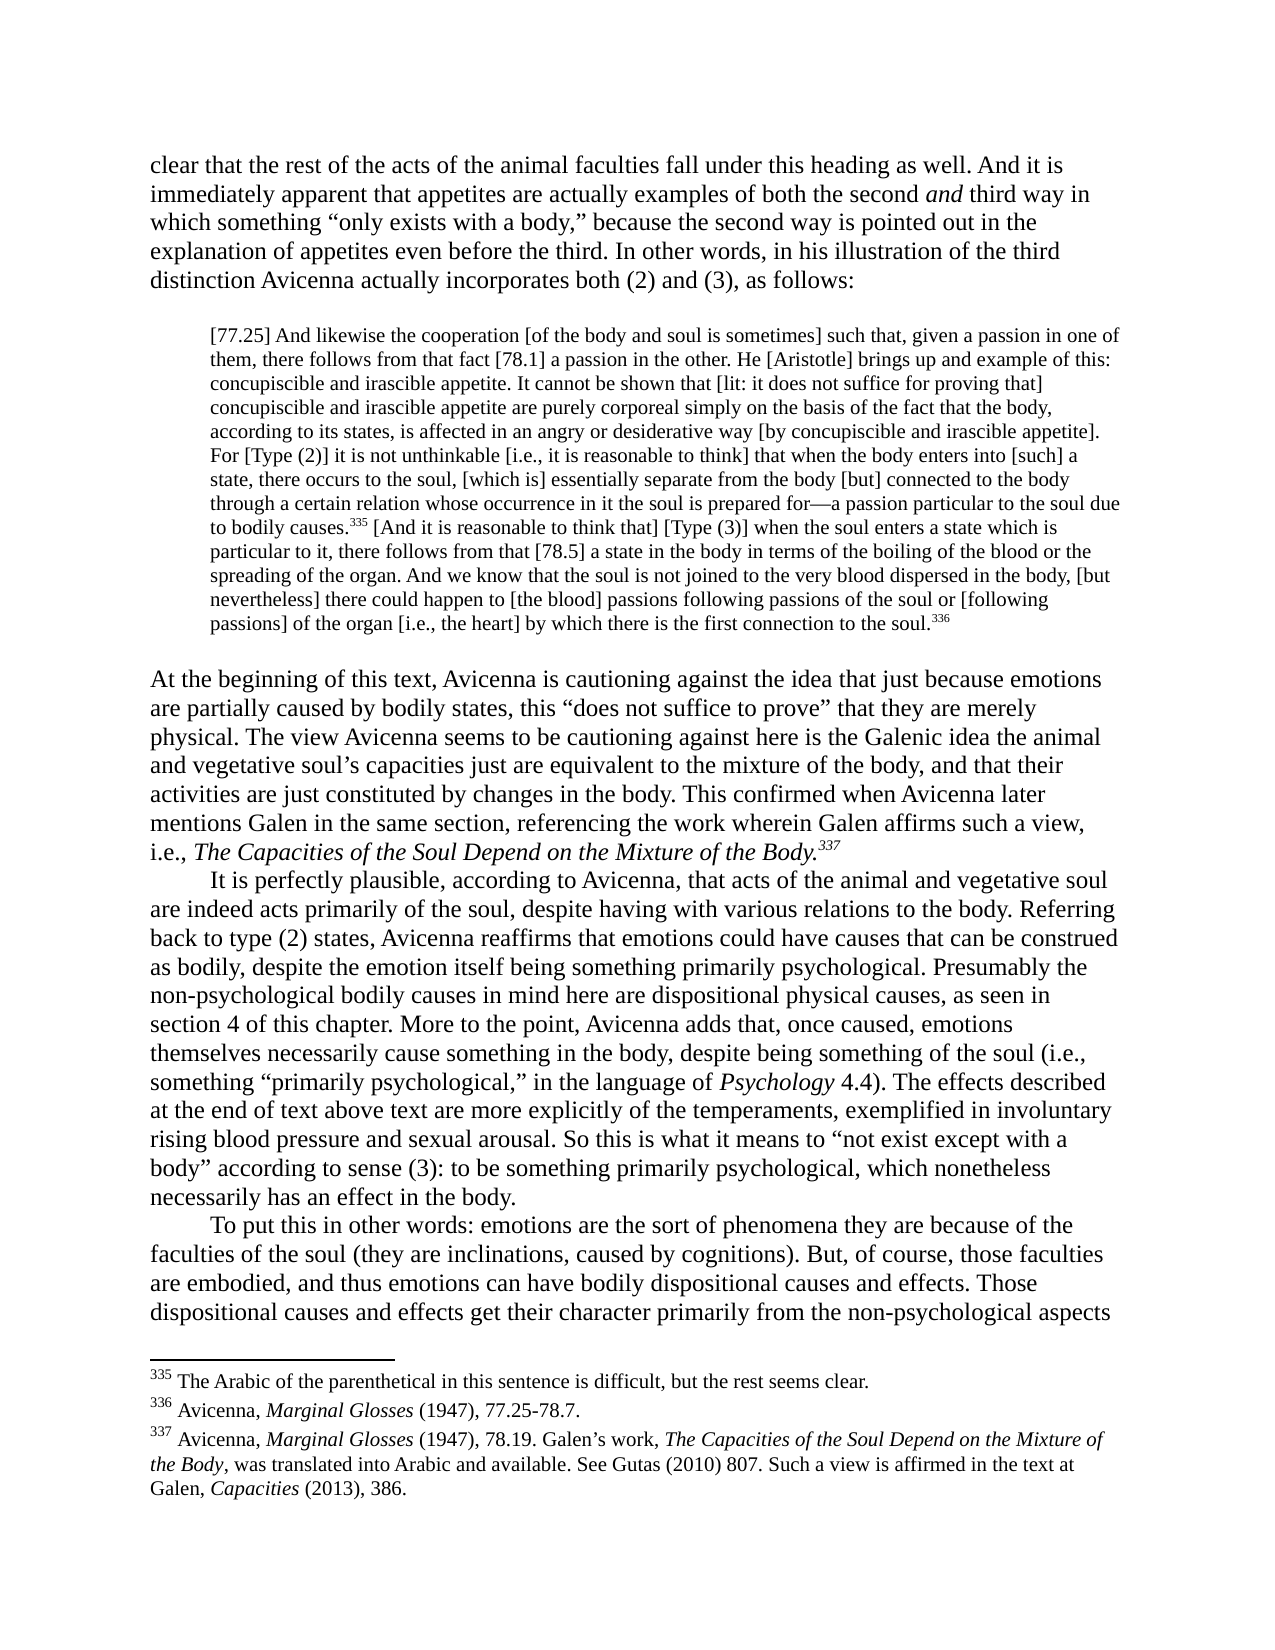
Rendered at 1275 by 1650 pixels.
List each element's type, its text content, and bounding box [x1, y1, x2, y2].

text The Arabic of the parenthetical in this sentence is difficult, but the rest seems clear. [150, 1366, 1125, 1394]
text It is perfectly plausible, according to Avicenna, that acts of the animal and vegetative soul are indeed acts primarily of the soul, despite having with various relations to the body. Referring back to type (2) states, Avicenna reaffirms that emotions could have causes that can be construed as bodily, despite the emotion itself being something primarily psychological. Presumably the non-psychological bodily causes in mind here are dispositional physical causes, as seen in section 4 of this chapter. More to the point, Avicenna adds that, once caused, emotions themselves necessarily cause something in the body, despite being something of the soul (i.e., something “primarily psychological,” in the language of Psychology 4.4). The effects described at the end of text above text are more explicitly of the temperaments, exemplified in involuntary rising blood pressure and sexual arousal. So this is what it means to “not exist except with a body” according to sense (3): to be something primarily psychological, which nonetheless necessarily has an effect in the body. [150, 865, 1125, 1210]
text clear that the rest of the acts of the animal faculties fall under this heading as well. And it is immediately apparent that appetites are actually examples of both the second and third way in which something “only exists with a body,” because the second way is pointed out in the explanation of appetites even before the third. In other words, in his illustration of the third distinction Avicenna actually incorporates both (2) and (3), as follows: [150, 150, 1125, 294]
text Avicenna, Marginal Glosses (1947), 77.25-78.7. [150, 1394, 1125, 1423]
text Avicenna, Marginal Glosses (1947), 78.19. Galen’s work, The Capacities of the Soul Depend on the Mixture of the Body, was translated into Arabic and available. See Gutas (2010) 807. Such a view is affirmed in the text at Galen, Capacities (2013), 386. [150, 1423, 1125, 1500]
text At the beginning of this text, Avicenna is cautioning against the idea that just because emotions are partially caused by bodily states, this “does not suffice to prove” that they are merely physical. The view Avicenna seems to be cautioning against here is the Galenic idea the animal and vegetative soul’s capacities just are equivalent to the mixture of the body, and that their activities are just constituted by changes in the body. This confirmed when Avicenna later mentions Galen in the same section, referencing the work wherein Galen affirms such a view, i.e., The Capacities of the Soul Depend on the Mixture of the Body. [150, 664, 1125, 865]
text To put this in other words: emotions are the sort of phenomena they are because of the faculties of the soul (they are inclinations, caused by cognitions). But, of course, those faculties are embodied, and thus emotions can have bodily dispositional causes and effects. Those dispositional causes and effects get their character primarily from the non-psychological aspects [150, 1210, 1125, 1325]
text [77.25] And likewise the cooperation [of the body and soul is sometimes] such that, given a passion in one of them, there follows from that fact [78.1] a passion in the other. He [Aristotle] brings up and example of this: concupiscible and irascible appetite. It cannot be shown that [lit: it does not suffice for proving that] concupiscible and irascible appetite are purely corporeal simply on the basis of the fact that the body, according to its states, is affected in an angry or desiderative way [by concupiscible and irascible appetite]. For [Type (2)] it is not unthinkable [i.e., it is reasonable to think] that when the body enters into [such] a state, there occurs to the soul, [which is] essentially separate from the body [but] connected to the body through a certain relation whose occurrence in it the soul is prepared for—a passion particular to the soul due to bodily causes. [And it is reasonable to think that] [Type (3)] when the soul enters a state which is particular to it, there follows from that [78.5] a state in the body in terms of the boiling of the blood or the spreading of the organ. And we know that the soul is not joined to the very blood dispersed in the body, [but nevertheless] there could happen to [the blood] passions following passions of the soul or [following passions] of the organ [i.e., the heart] by which there is the first connection to the soul. [210, 322, 1125, 635]
